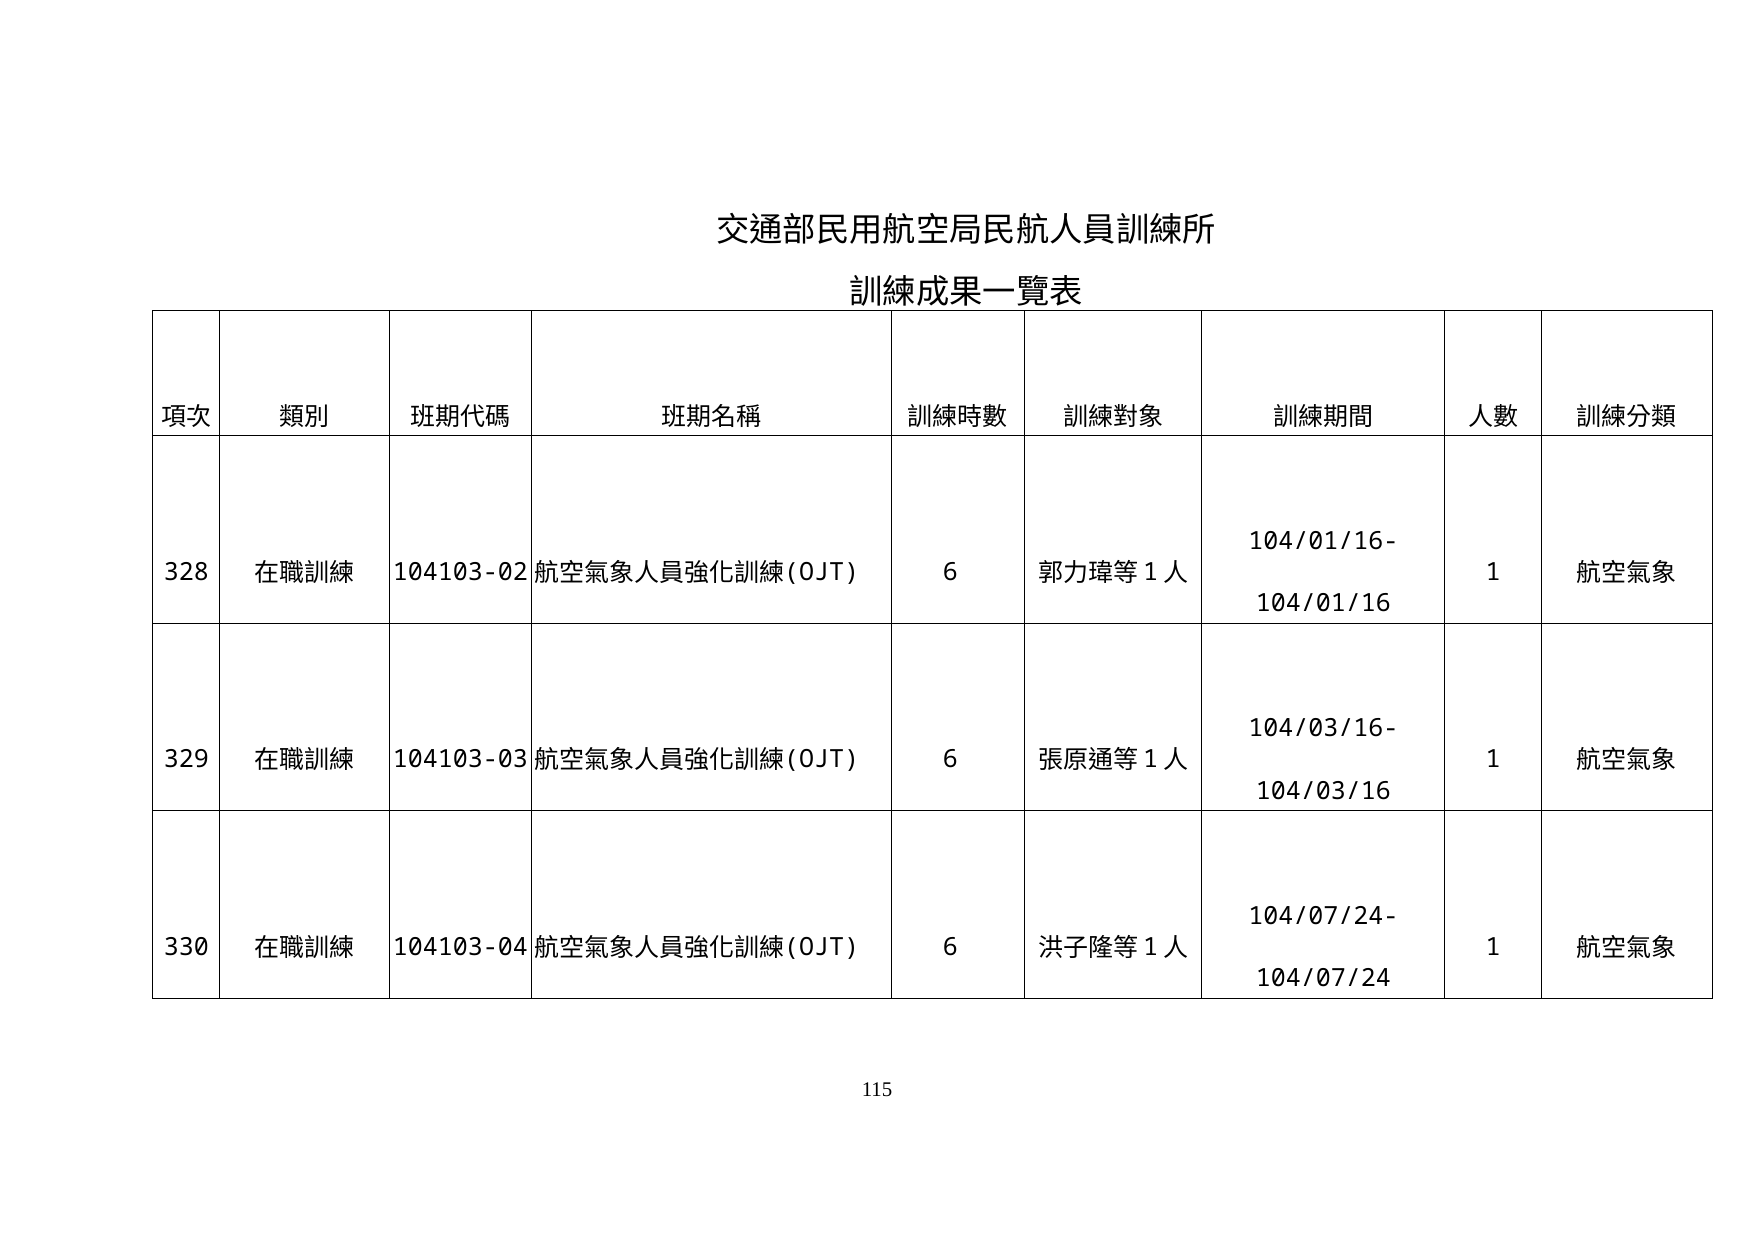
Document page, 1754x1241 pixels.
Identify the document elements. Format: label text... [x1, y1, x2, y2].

table_header [153, 185, 219, 248]
table_cell 航空氣象人員強化訓練(OJT) [532, 811, 891, 998]
table_cell 訓練成果一覽表 [220, 248, 1712, 310]
table_cell 330 [153, 811, 219, 998]
table_cell 104/07/24-104/07/24 [1202, 811, 1444, 998]
table_cell [153, 248, 219, 310]
table_cell 訓練對象 [1025, 311, 1201, 435]
table_cell 在職訓練 [220, 811, 389, 998]
table_cell 訓練時數 [892, 311, 1024, 435]
table_cell 在職訓練 [220, 624, 389, 810]
table_cell 航空氣象 [1542, 624, 1712, 810]
table_cell 104/03/16-104/03/16 [1202, 624, 1444, 810]
table_cell 6 [892, 436, 1024, 623]
table_cell 人數 [1445, 311, 1541, 435]
table_cell 張原通等1人 [1025, 624, 1201, 810]
table_cell 類別 [220, 311, 389, 435]
table_cell 航空氣象 [1542, 436, 1712, 623]
table_cell 航空氣象人員強化訓練(OJT) [532, 624, 891, 810]
table_cell 項次 [153, 311, 219, 435]
table_cell 1 [1445, 811, 1541, 998]
table_cell 104/01/16-104/01/16 [1202, 436, 1444, 623]
table_cell 訓練期間 [1202, 311, 1444, 435]
table_cell 洪子隆等1人 [1025, 811, 1201, 998]
table_cell 1 [1445, 624, 1541, 810]
table_cell 1 [1445, 436, 1541, 623]
table_cell 航空氣象 [1542, 811, 1712, 998]
table_cell 329 [153, 624, 219, 810]
table_cell 104103-02 [390, 436, 531, 623]
table_cell 航空氣象人員強化訓練(OJT) [532, 436, 891, 623]
table_cell 104103-03 [390, 624, 531, 810]
table_cell 6 [892, 811, 1024, 998]
table_cell 6 [892, 624, 1024, 810]
table_cell 郭力瑋等1人 [1025, 436, 1201, 623]
table_cell 班期代碼 [390, 311, 531, 435]
table_cell 328 [153, 436, 219, 623]
table_cell 訓練分類 [1542, 311, 1712, 435]
table_cell 班期名稱 [532, 311, 891, 435]
table_header 交通部民用航空局民航人員訓練所 [220, 185, 1712, 248]
table_cell 在職訓練 [220, 436, 389, 623]
table_cell 104103-04 [390, 811, 531, 998]
